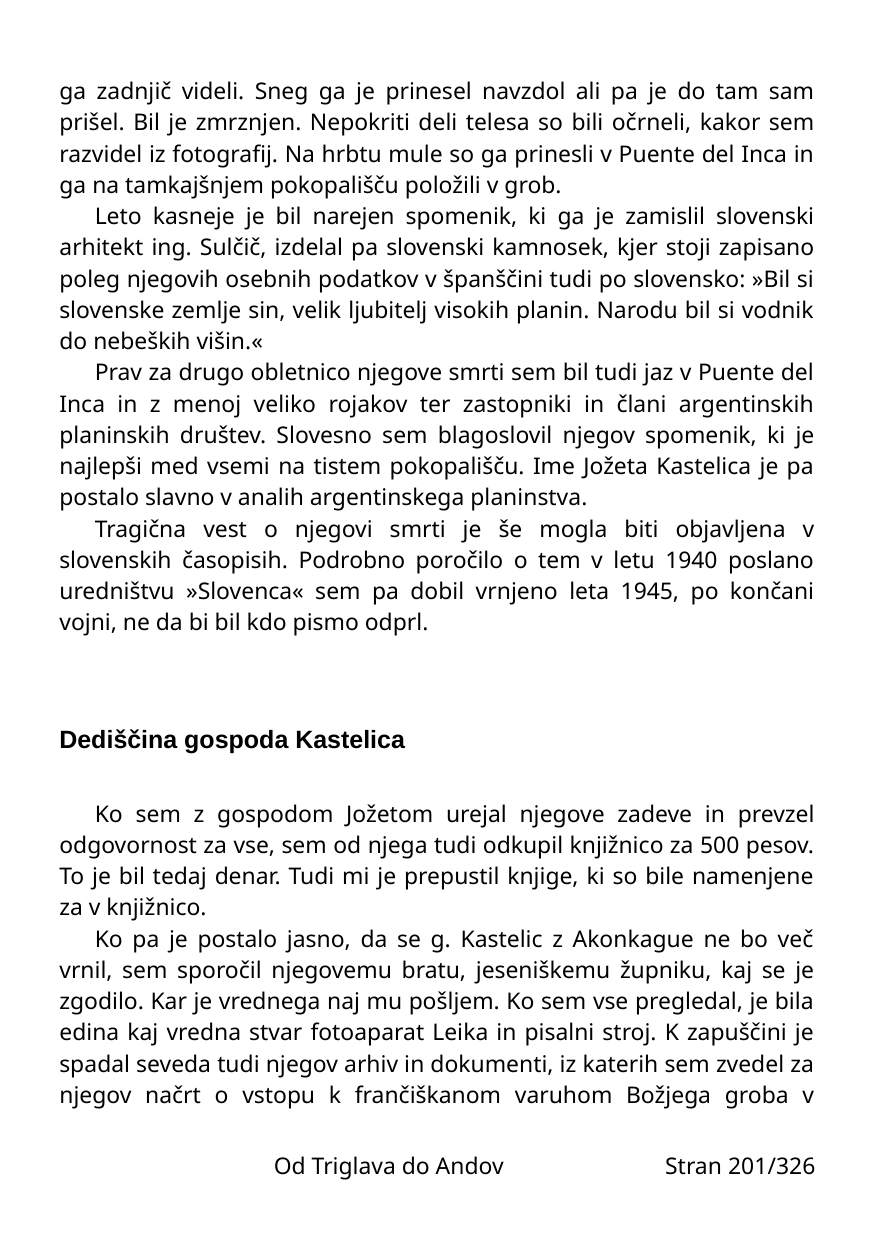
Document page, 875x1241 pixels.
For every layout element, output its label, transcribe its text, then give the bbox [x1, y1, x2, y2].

subtitle Dediščina gospoda Kastelica [59, 725, 815, 754]
text Leto kasneje je bil narejen spomenik, ki ga je zamislil slovenski arhitekt ing. Sulčič, izdelal pa slovenski kamnosek, kjer stoji zapisano poleg njegovih osebnih podatkov v španščini tudi po slovensko: »Bil si slovenske zemlje sin, velik ljubitelj visokih planin. Narodu bil si vodnik do nebeških višin.« [59, 200, 815, 356]
text ga zadnjič videli. Sneg ga je prinesel navzdol ali pa je do tam sam prišel. Bil je zmrznjen. Nepokriti deli telesa so bili očrneli, kakor sem razvidel iz fotografij. Na hrbtu mule so ga prinesli v Puente del Inca in ga na tamkajšnjem pokopališču položili v grob. [59, 75, 815, 200]
text Tragična vest o njegovi smrti je še mogla biti objavljena v slovenskih časopisih. Podrobno poročilo o tem v letu 1940 poslano uredništvu »Slovenca« sem pa dobil vrnjeno leta 1945, po končani vojni, ne da bi bil kdo pismo odprl. [59, 512, 815, 637]
text Prav za drugo obletnico njegove smrti sem bil tudi jaz v Puente del Inca in z menoj veliko rojakov ter zastopniki in člani argentinskih planinskih društev. Slovesno sem blagoslovil njegov spomenik, ki je najlepši med vsemi na tistem pokopališču. Ime Jožeta Kastelica je pa postalo slavno v analih argentinskega planinstva. [59, 356, 815, 512]
text Ko sem z gospodom Jožetom urejal njegove zadeve in prevzel odgovornost za vse, sem od njega tudi odkupil knjižnico za 500 pesov. To je bil tedaj denar. Tudi mi je prepustil knjige, ki so bile namenjene za v knjižnico. [59, 797, 815, 922]
text Ko pa je postalo jasno, da se g. Kastelic z Akonkague ne bo več vrnil, sem sporočil njegovemu bratu, jeseniškemu župniku, kaj se je zgodilo. Kar je vrednega naj mu pošljem. Ko sem vse pregledal, je bila edina kaj vredna stvar fotoaparat Leika in pisalni stroj. K zapuščini je spadal seveda tudi njegov arhiv in dokumenti, iz katerih sem zvedel za njegov načrt o vstopu k frančiškanom varuhom Božjega groba v [59, 922, 815, 1110]
